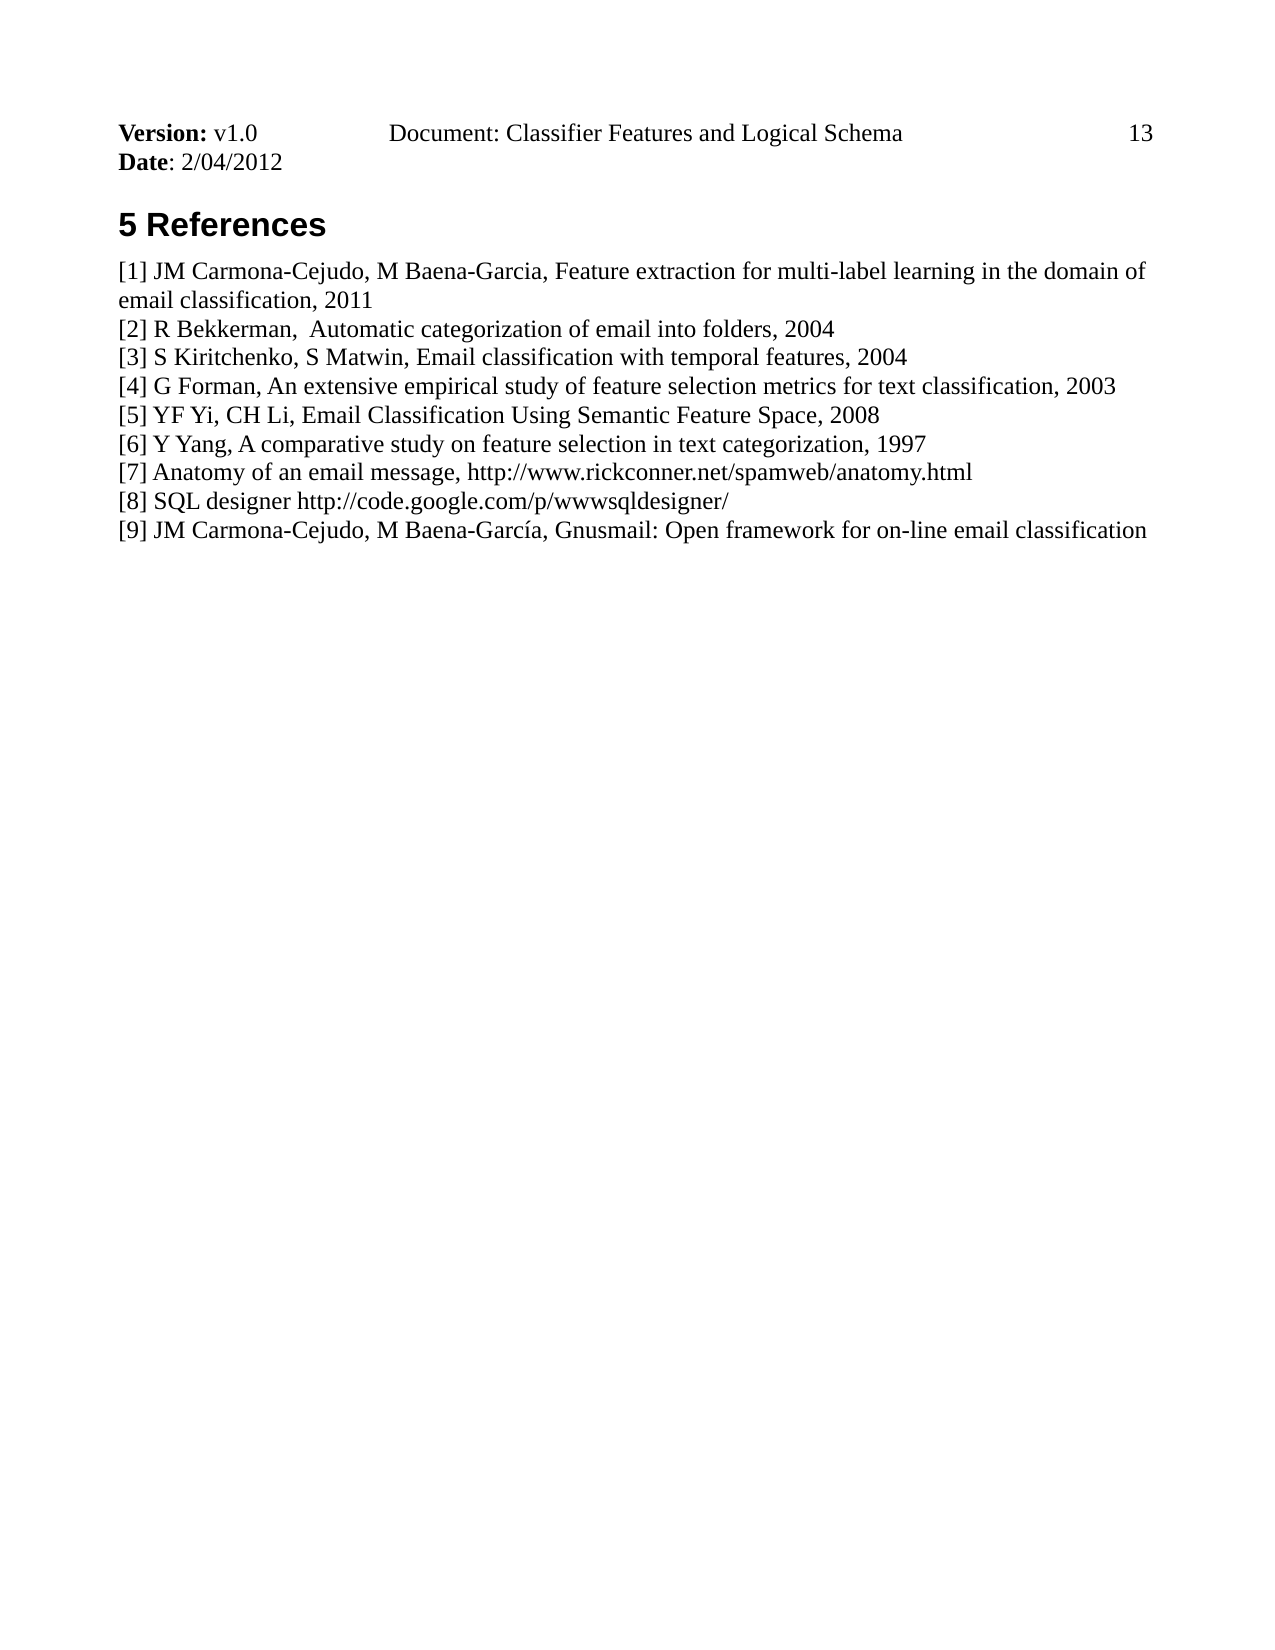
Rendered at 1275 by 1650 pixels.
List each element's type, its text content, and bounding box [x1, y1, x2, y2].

text [7] Anatomy of an email message, http://www.rickconner.net/spamweb/anatomy.html [118, 457, 1157, 486]
text [6] Y Yang, A comparative study on feature selection in text categorization, 1997 [118, 429, 1157, 457]
text [1] JM Carmona-Cejudo, M Baena-Garcia, Feature extraction for multi-label learning in the domain of email classification, 2011 [118, 256, 1157, 314]
text [9] JM Carmona-Cejudo, M Baena-García, Gnusmail: Open framework for on-line email classification [118, 515, 1157, 544]
text [3] S Kiritchenko, S Matwin, Email classification with temporal features, 2004 [118, 342, 1157, 371]
text [4] G Forman, An extensive empirical study of feature selection metrics for text classification, 2003 [118, 371, 1157, 400]
text [8] SQL designer http://code.google.com/p/wwwsqldesigner/ [118, 486, 1157, 515]
subtitle 5 References [118, 205, 1157, 244]
text [5] YF Yi, CH Li, Email Classification Using Semantic Feature Space, 2008 [118, 400, 1157, 429]
text [2] R Bekkerman, Automatic categorization of email into folders, 2004 [118, 314, 1157, 342]
